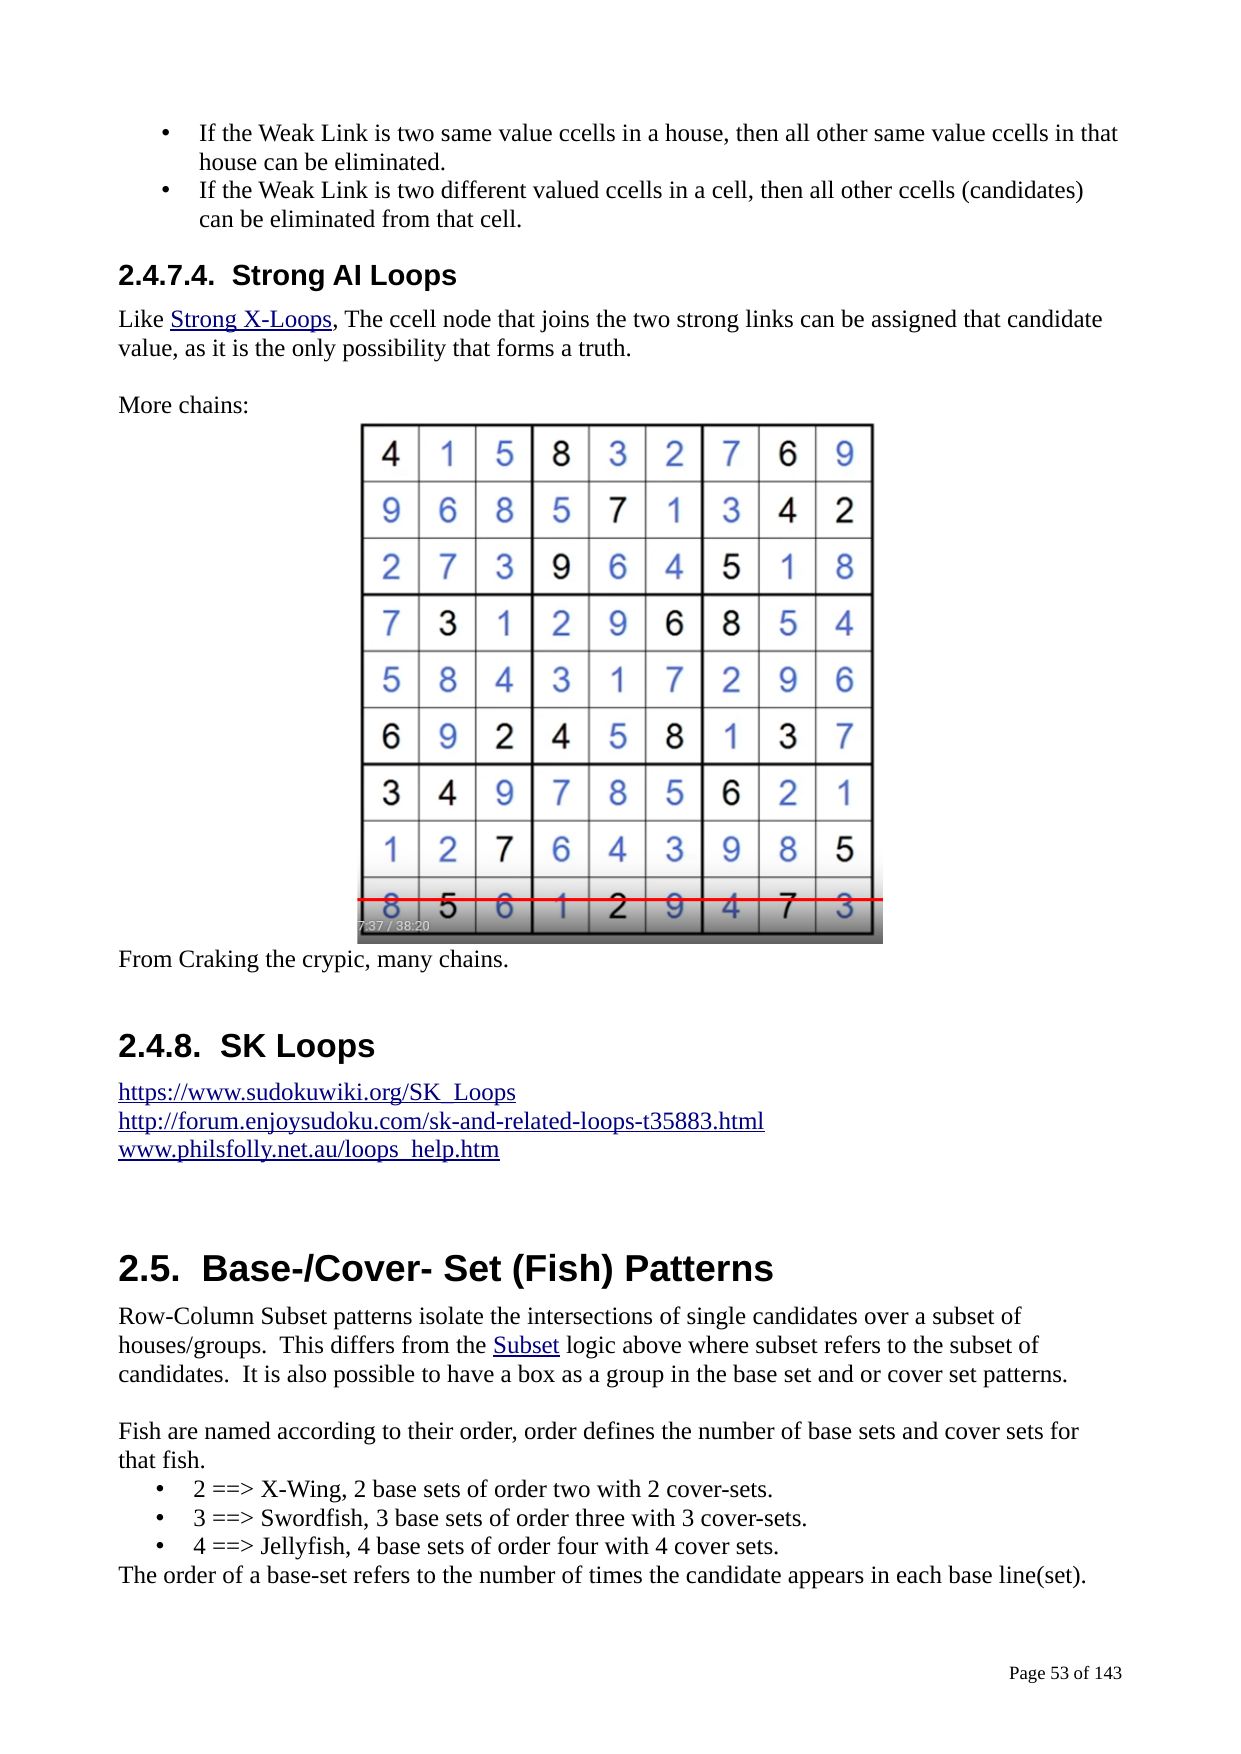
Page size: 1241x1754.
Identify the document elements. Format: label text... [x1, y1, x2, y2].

picture [357, 419, 883, 944]
text Like Strong X-Loops, The ccell node that joins the two strong links can be assigned that candidate value, as it is the only possibility that forms a truth. [118, 304, 1122, 362]
list If the Weak Link is two different valued ccells in a cell, then all other ccells (candidates) can be eliminated from that cell. [161, 176, 1122, 233]
list 3 ==> Swordfish, 3 base sets of order three with 3 cover-sets. [156, 1503, 1122, 1531]
text http://forum.enjoysudoku.com/sk-and-related-loops-t35883.html [118, 1106, 1122, 1134]
text https://www.sudokuwiki.org/SK_Loops [118, 1077, 1122, 1106]
text From Craking the crypic, many chains. [118, 944, 1122, 972]
text Fish are named according to their order, order defines the number of base sets and cover sets for that fish. [118, 1416, 1122, 1474]
list 4 ==> Jellyfish, 4 base sets of order four with 4 cover sets. [156, 1531, 1122, 1560]
list 2 ==> X-Wing, 2 base sets of order two with 2 cover-sets. [156, 1474, 1122, 1503]
subtitle Base-/Cover- Set (Fish) Patterns [118, 1246, 1122, 1289]
text Row-Column Subset patterns isolate the intersections of single candidates over a subset of houses/groups. This differs from the Subset logic above where subset refers to the subset of candidates. It is also possible to have a box as a group in the base set and or cover set patterns. [118, 1301, 1122, 1388]
subtitle Strong AI Loops [118, 258, 1122, 292]
text More chains: [118, 390, 1122, 419]
subtitle SK Loops [118, 1026, 1122, 1064]
list If the Weak Link is two same value ccells in a house, then all other same value ccells in that house can be eliminated. [161, 118, 1122, 176]
text The order of a base-set refers to the number of times the candidate appears in each base line(set). [118, 1560, 1122, 1589]
text www.philsfolly.net.au/loops_help.htm [118, 1134, 1122, 1163]
